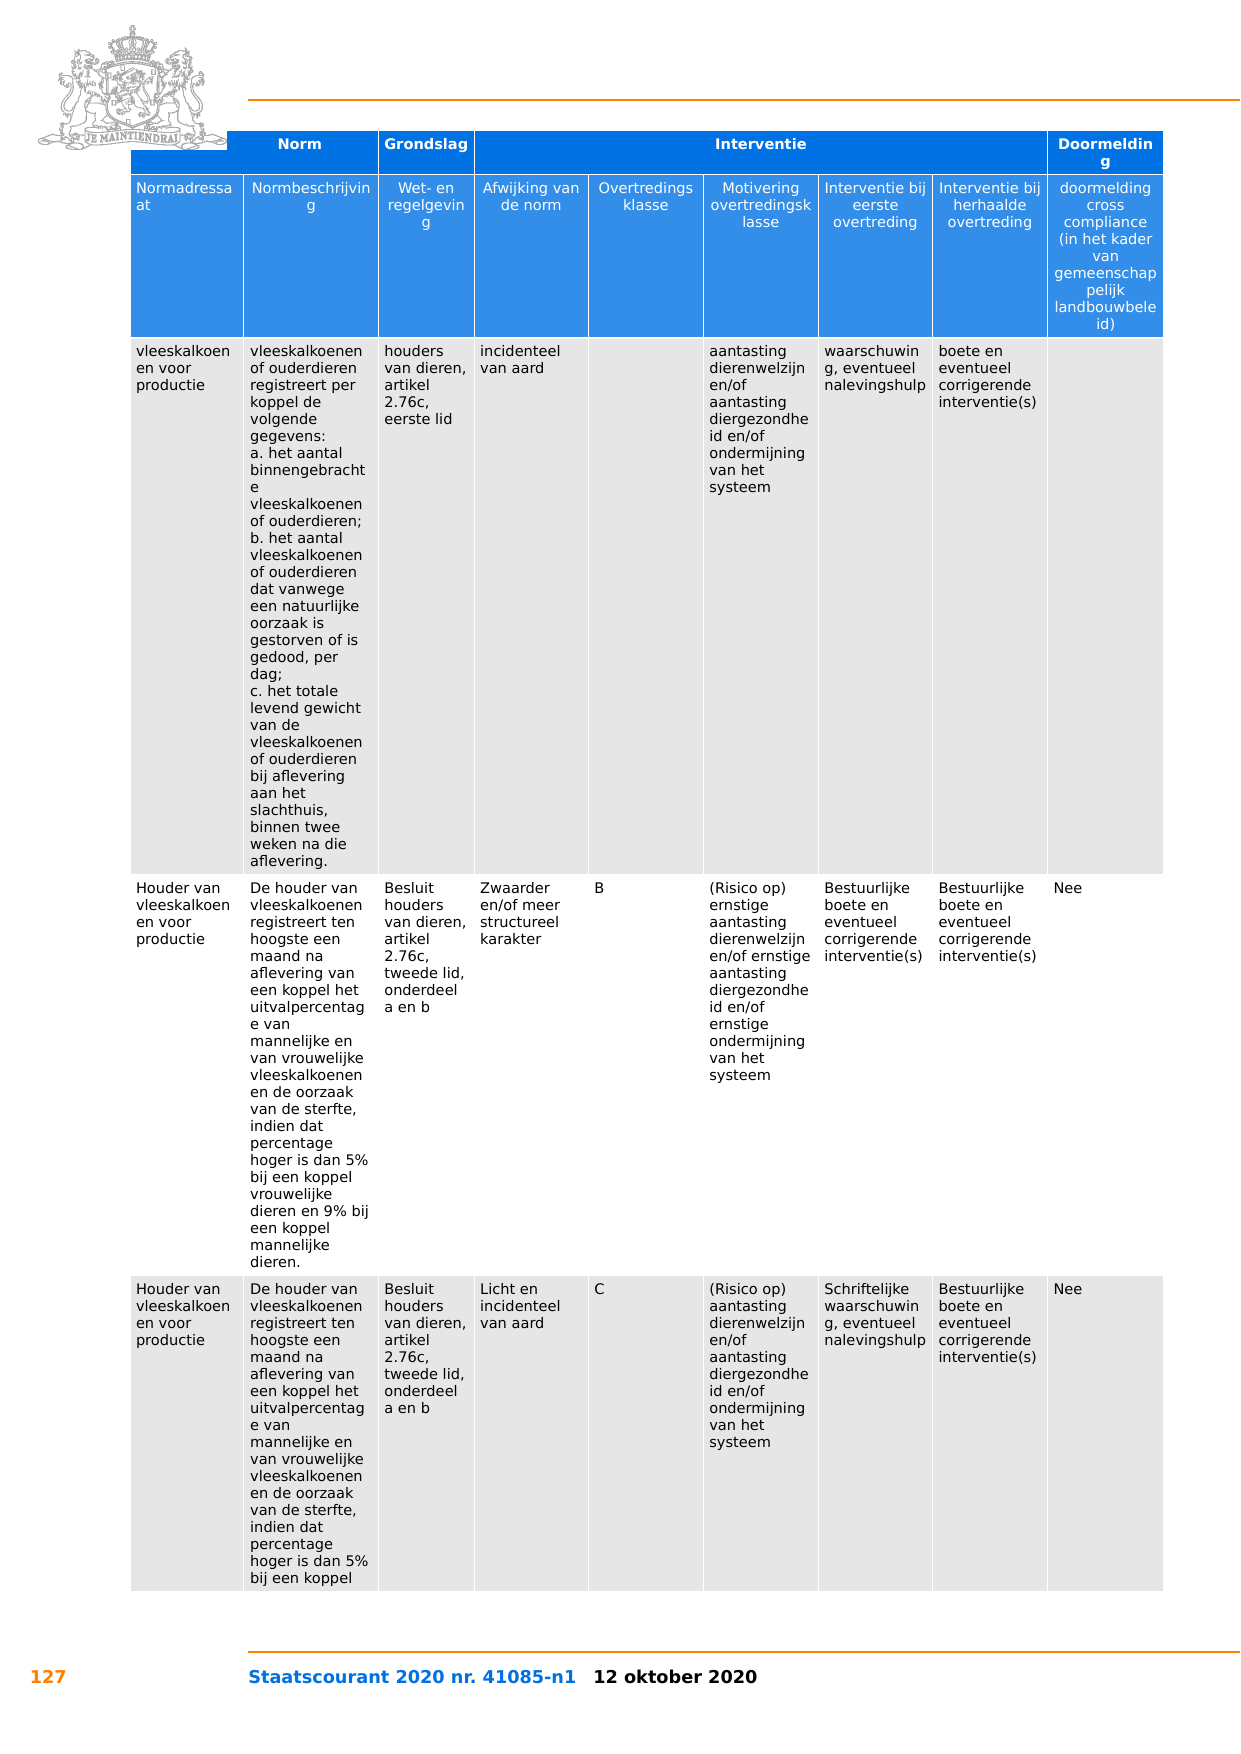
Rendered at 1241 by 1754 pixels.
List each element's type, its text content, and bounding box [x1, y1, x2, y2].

table_cell Afwijking van de norm [475, 175, 588, 337]
table_cell aantasting dierenwelzijn en/of aantasting diergezondheid en/of ondermijning van het systeem [704, 339, 818, 874]
table_cell Overtredingsklasse [589, 175, 703, 337]
table_cell waarschuwing, eventueel nalevingshulp [819, 339, 932, 874]
table_cell Interventie bij eerste overtreding [819, 175, 932, 337]
table_cell Bestuurlijke boete en eventueel corrigerende interventie(s) [819, 875, 932, 1275]
table_cell (Risico op) ernstige aantasting dierenwelzijn en/of ernstige aantasting diergezondheid en/of ernstige ondermijning van het systeem [704, 875, 818, 1275]
table_cell (Risico op) aantasting dierenwelzijn en/of aantasting diergezondheid en/of ondermijning van het systeem [704, 1276, 818, 1591]
table_cell Besluit houders van dieren, artikel 2.76c, tweede lid, onderdeel a en b [379, 1276, 474, 1591]
table_cell Zwaarder en/of meer structureel karakter [475, 875, 588, 1275]
table_header Grondslag [379, 131, 474, 174]
table_cell incidenteel van aard [475, 339, 588, 874]
table_header Doormelding [1048, 131, 1163, 174]
table_cell Schriftelijke waarschuwing, eventueel nalevingshulp [819, 1276, 932, 1591]
table_cell Normbeschrijving [244, 175, 378, 337]
table_cell Nee [1048, 875, 1163, 1275]
table_cell doormelding cross compliance (in het kader van gemeenschappelijk landbouwbeleid) [1048, 175, 1163, 337]
table_cell Besluit houders van dieren, artikel 2.76c, tweede lid, onderdeel a en b [379, 875, 474, 1275]
table_cell boete en eventueel corrigerende interventie(s) [933, 339, 1047, 874]
table_cell Houder van vleeskalkoenen voor productie [131, 1276, 243, 1591]
table_header Norm [131, 131, 378, 174]
table_cell C [589, 1276, 703, 1591]
table_cell B [589, 875, 703, 1275]
table_cell Wet- en regelgeving [379, 175, 474, 337]
table_cell [1048, 339, 1163, 874]
table_cell Bestuurlijke boete en eventueel corrigerende interventie(s) [933, 875, 1047, 1275]
table_cell Motivering overtredingsklasse [704, 175, 818, 337]
table_header Interventie [475, 131, 1047, 174]
table_cell Nee [1048, 1276, 1163, 1591]
table_cell vleeskalkoenen of ouderdieren registreert per koppel de volgende gegevens: a. het aantal binnengebrachte vleeskalkoenen of ouderdieren; b. het aantal vleeskalkoenen of ouderdieren dat vanwege een natuurlijke oorzaak is gestorven of is gedood, per dag; c. het totale levend gewicht van de vleeskalkoenen of ouderdieren bij aflevering aan het slachthuis, binnen twee weken na die aflevering. [244, 339, 378, 874]
picture [38, 25, 227, 150]
table_cell vleeskalkoenen voor productie [131, 339, 243, 874]
table_cell De houder van vleeskalkoenen registreert ten hoogste een maand na aflevering van een koppel het uitvalpercentage van mannelijke en van vrouwelijke vleeskalkoenen en de oorzaak van de sterfte, indien dat percentage hoger is dan 5% bij een koppel [244, 1276, 378, 1591]
table_cell Houder van vleeskalkoenen voor productie [131, 875, 243, 1275]
table_cell Normadressaat [131, 175, 243, 337]
table_cell [589, 339, 703, 874]
table_cell De houder van vleeskalkoenen registreert ten hoogste een maand na aflevering van een koppel het uitvalpercentage van mannelijke en van vrouwelijke vleeskalkoenen en de oorzaak van de sterfte, indien dat percentage hoger is dan 5% bij een koppel vrouwelijke dieren en 9% bij een koppel mannelijke dieren. [244, 875, 378, 1275]
table_cell Bestuurlijke boete en eventueel corrigerende interventie(s) [933, 1276, 1047, 1591]
table_cell houders van dieren, artikel 2.76c, eerste lid [379, 339, 474, 874]
table_cell Licht en incidenteel van aard [475, 1276, 588, 1591]
table_cell Interventie bij herhaalde overtreding [933, 175, 1047, 337]
